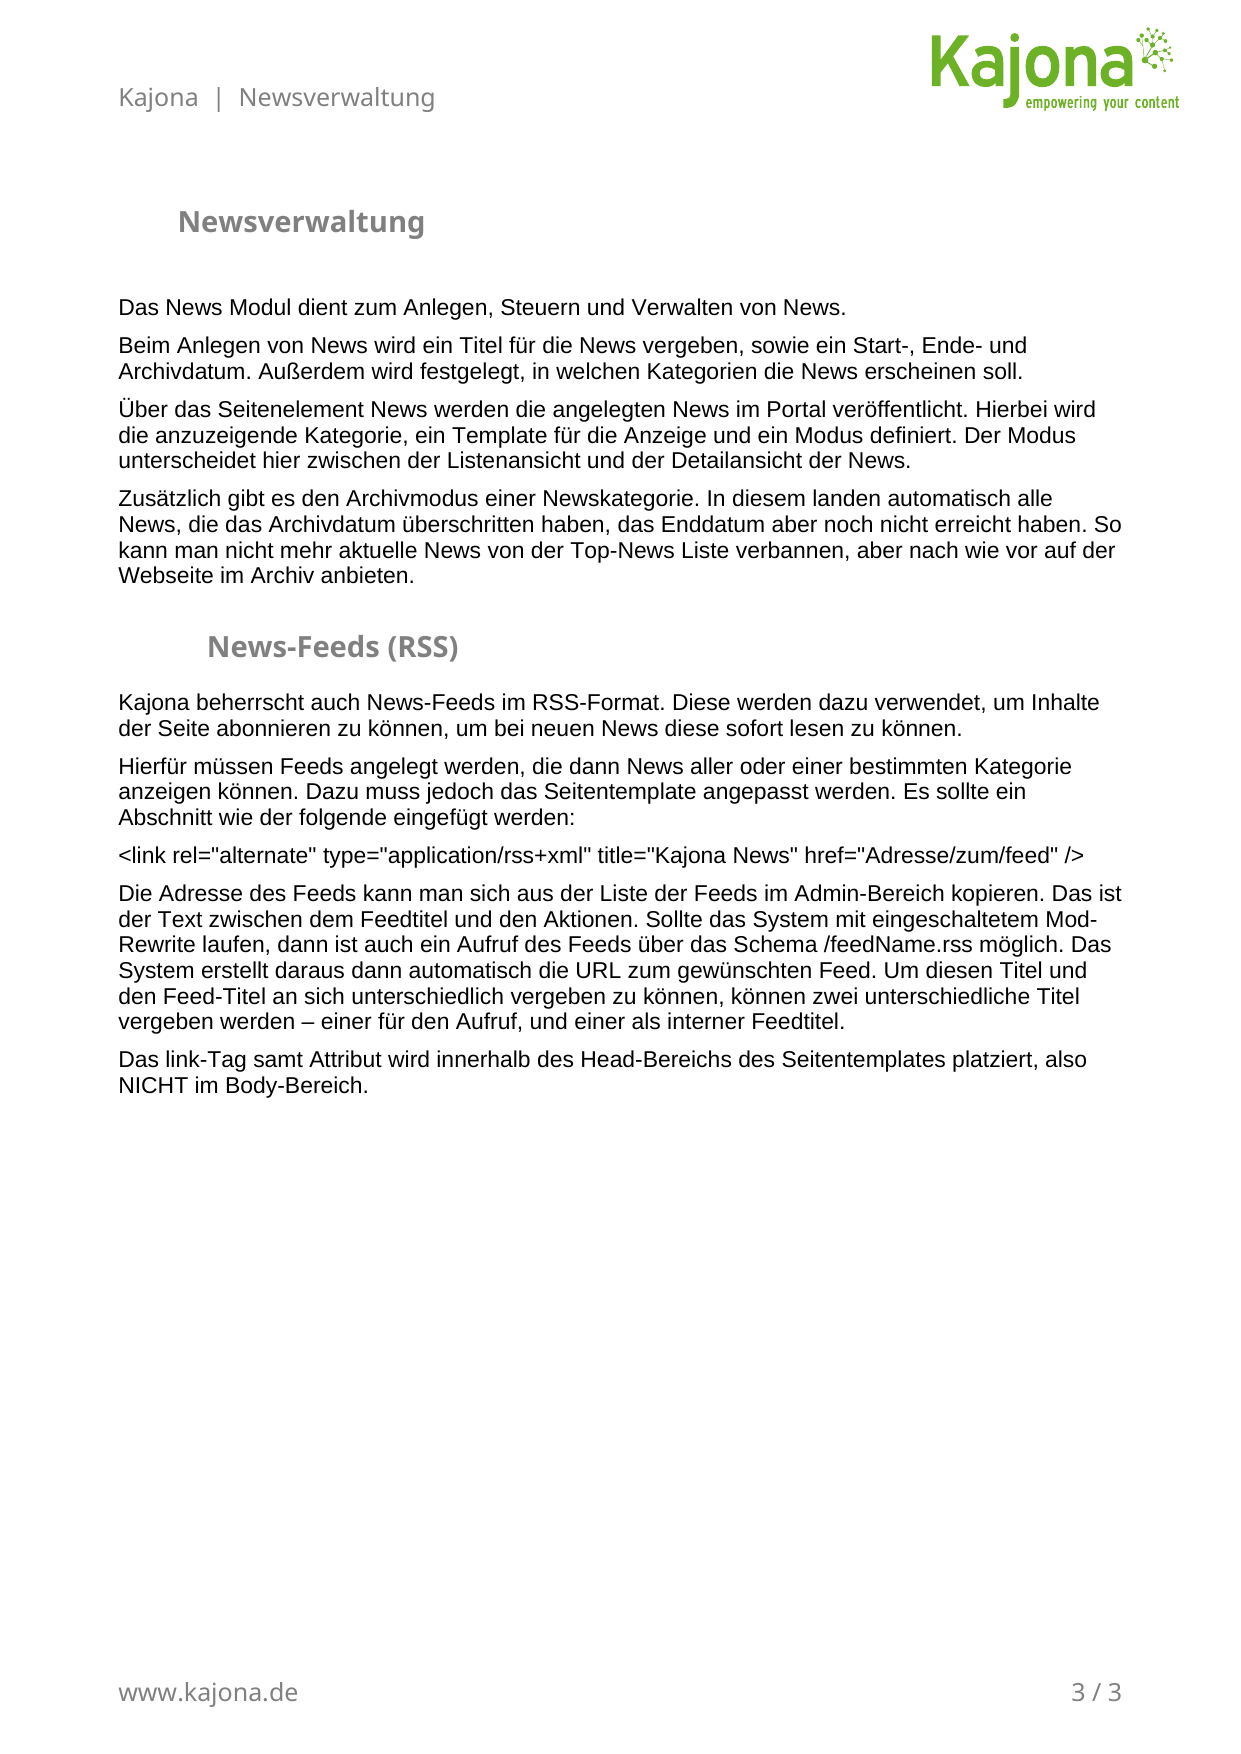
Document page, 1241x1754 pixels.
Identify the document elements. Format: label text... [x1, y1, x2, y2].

text Das News Modul dient zum Anlegen, Steuern und Verwalten von News. [118, 295, 1122, 320]
text <link rel="alternate" type="application/rss+xml" title="Kajona News" href="Adresse/zum/feed" /> [118, 843, 1122, 868]
text Hierfür müssen Feeds angelegt werden, die dann News aller oder einer bestimmten Kategorie anzeigen können. Dazu muss jedoch das Seitentemplate angepasst werden. Es sollte ein Abschnitt wie der folgende eingefügt werden: [118, 753, 1122, 830]
subtitle Newsverwaltung [118, 201, 1122, 241]
text Das link-Tag samt Attribut wird innerhalb des Head-Bereichs des Seitentemplates platziert, also NICHT im Body-Bereich. [118, 1047, 1122, 1098]
text Beim Anlegen von News wird ein Titel für die News vergeben, sowie ein Start-, Ende- und Archivdatum. Außerdem wird festgelegt, in welchen Kategorien die News erscheinen soll. [118, 333, 1122, 384]
text Über das Seitenelement News werden die angelegten News im Portal veröffentlicht. Hierbei wird die anzuzeigende Kategorie, ein Template für die Anzeige und ein Modus definiert. Der Modus unterscheidet hier zwischen der Listenansicht und der Detailansicht der News. [118, 397, 1122, 473]
text Kajona beherrscht auch News-Feeds im RSS-Format. Diese werden dazu verwendet, um Inhalte der Seite abonnieren zu können, um bei neuen News diese sofort lesen zu können. [118, 690, 1122, 741]
text Zusätzlich gibt es den Archivmodus einer Newskategorie. In diesem landen automatisch alle News, die das Archivdatum überschritten haben, das Enddatum aber noch nicht erreicht haben. So kann man nicht mehr aktuelle News von der Top-News Liste verbannen, aber nach wie vor auf der Webseite im Archiv anbieten. [118, 486, 1122, 588]
text Die Adresse des Feeds kann man sich aus der Liste der Feeds im Admin-Bereich kopieren. Das ist der Text zwischen dem Feedtitel und den Aktionen. Sollte das System mit eingeschaltetem Mod-Rewrite laufen, dann ist auch ein Aufruf des Feeds über das Schema /feedName.rss möglich. Das System erstellt daraus dann automatisch die URL zum gewünschten Feed. Um diesen Titel und den Feed-Titel an sich unterschiedlich vergeben zu können, können zwei unterschiedliche Titel vergeben werden – einer für den Aufruf, und einer als interner Feedtitel. [118, 881, 1122, 1035]
subtitle News-Feeds (RSS) [118, 626, 1122, 666]
